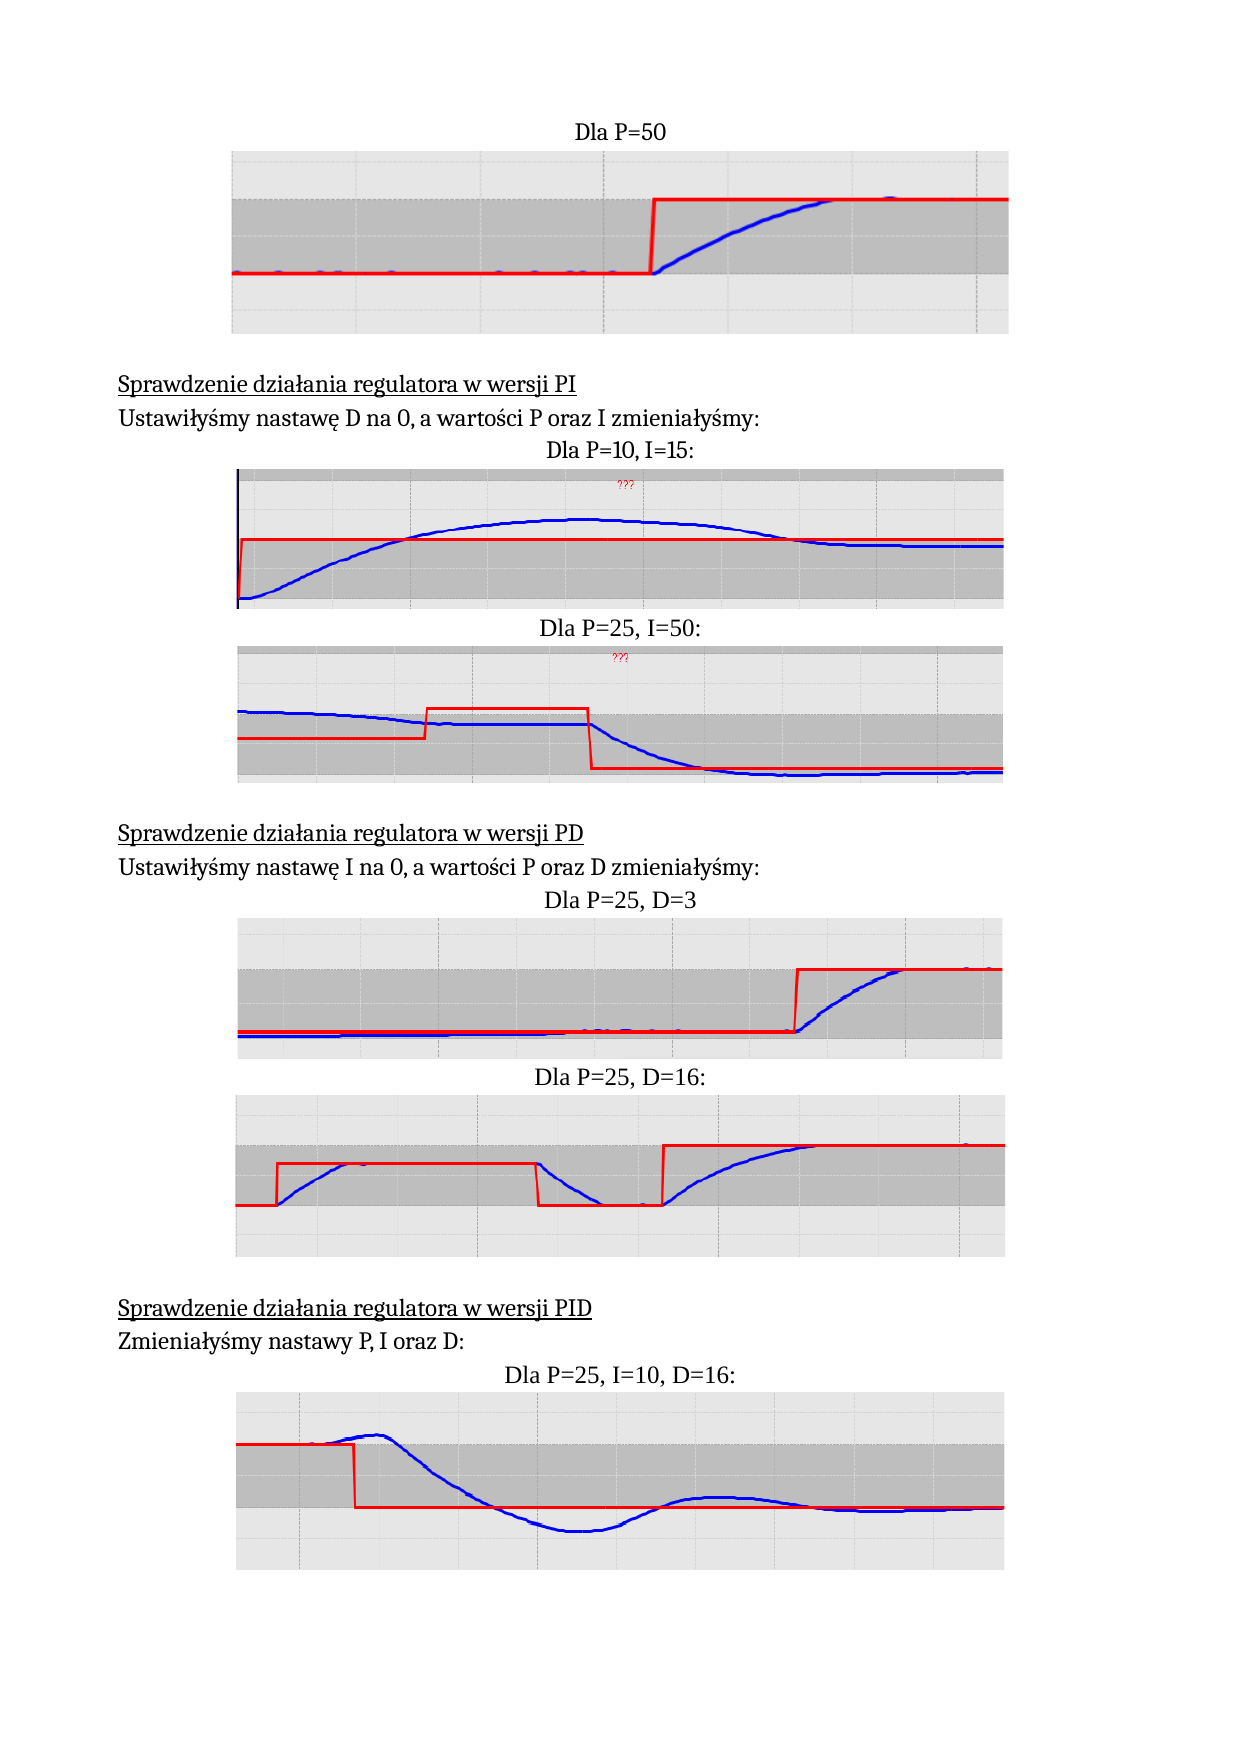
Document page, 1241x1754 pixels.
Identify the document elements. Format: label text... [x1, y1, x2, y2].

text Zmieniałyśmy nastawy P, I oraz D: [118, 1327, 1122, 1356]
text Dla P=25, D=3 [118, 885, 1122, 914]
text Sprawdzenie działania regulatora w wersji PI [118, 370, 1122, 399]
picture [237, 646, 635, 758]
text Dla P=10, I=15: [118, 436, 1122, 465]
text Ustawiłyśmy nastawę D na 0, a wartości P oraz I zmieniałyśmy: [118, 403, 1122, 432]
text Dla P=25, I=10, D=16: [118, 1360, 1122, 1389]
text Dla P=50 [118, 118, 1122, 147]
picture [303, 151, 797, 317]
picture [235, 1095, 612, 1244]
text Dla P=25, I=50: [118, 613, 1122, 642]
text Ustawiłyśmy nastawę I na 0, a wartości P oraz D zmieniałyśmy: [118, 852, 1122, 881]
picture [236, 469, 625, 584]
text Dla P=25, D=16: [118, 1062, 1122, 1091]
text Sprawdzenie działania regulatora w wersji PID [118, 1294, 1122, 1323]
text Sprawdzenie działania regulatora w wersji PD [118, 819, 1122, 848]
picture [236, 1392, 624, 1559]
picture [237, 918, 634, 1037]
